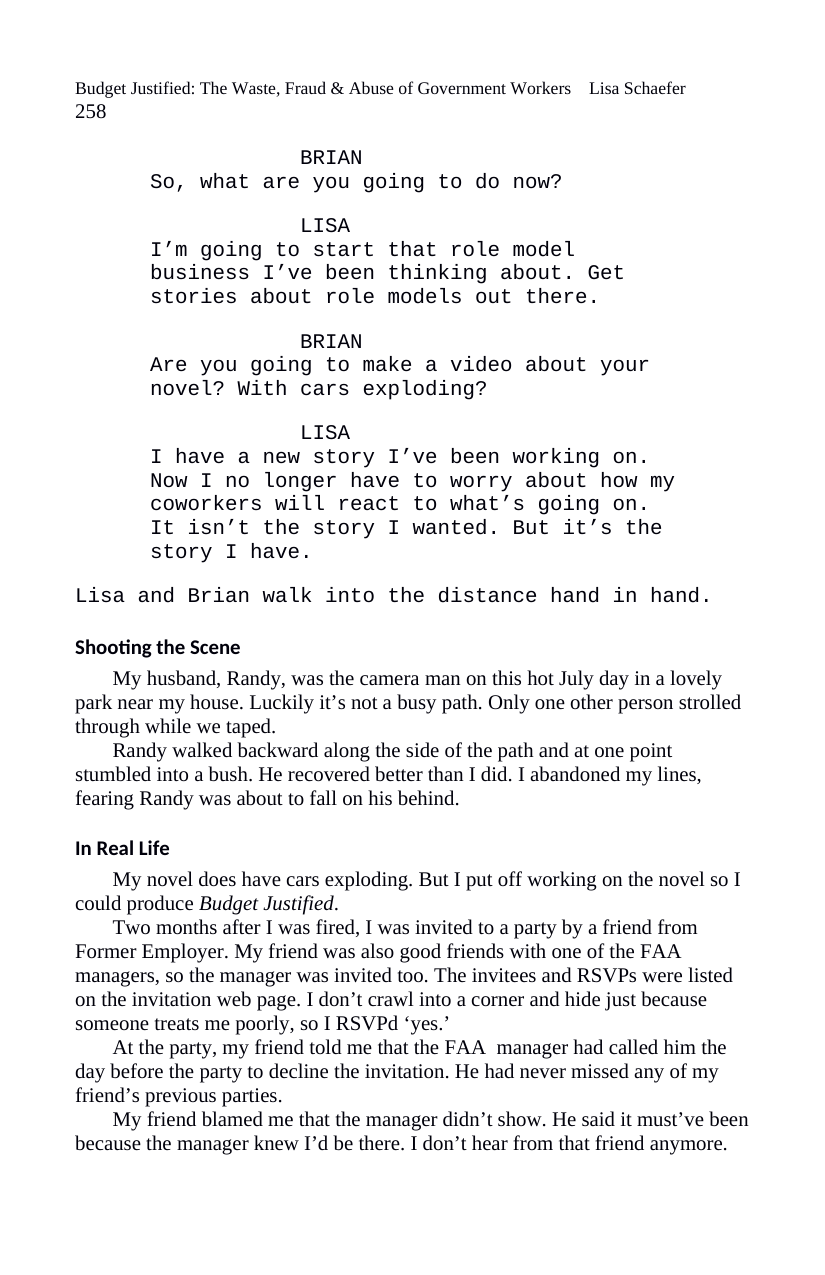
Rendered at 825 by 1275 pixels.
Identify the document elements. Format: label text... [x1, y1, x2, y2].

text BRIAN [75, 331, 750, 354]
subtitle In Real Life [75, 835, 750, 860]
text Two months after I was fired, I was invited to a party by a friend from Former Employer. My friend was also good friends with one of the FAA managers, so the manager was invited too. The invitees and RSVPs were listed on the invitation web page. I don’t crawl into a corner and hide just because someone treats me poorly, so I RSVPd ‘yes.’ [75, 915, 750, 1035]
text Randy walked backward along the side of the path and at one point stumbled into a bush. He recovered better than I did. I abandoned my lines, fearing Randy was about to fall on his behind. [75, 738, 750, 810]
text BRIAN [75, 147, 750, 171]
text I’m going to start that role model business I’ve been thinking about. Get stories about role models out there. [150, 239, 675, 310]
text My husband, Randy, was the camera man on this hot July day in a lovely park near my house. Luckily it’s not a busy path. Only one other person strolled through while we taped. [75, 666, 750, 738]
text Are you going to make a video about your novel? With cars exploding? [150, 354, 675, 402]
text I have a new story I’ve been working on. Now I no longer have to worry about how my coworkers will react to what’s going on. It isn’t the story I wanted. But it’s the story I have. [150, 446, 675, 564]
text My novel does have cars exploding. But I put off working on the novel so I could produce Budget Justified. [75, 867, 750, 915]
text So, what are you going to do now? [150, 171, 675, 194]
text At the party, my friend told me that the FAA manager had called him the day before the party to decline the invitation. He had never missed any of my friend’s previous parties. [75, 1035, 750, 1107]
text My friend blamed me that the manager didn’t show. He said it must’ve been because the manager knew I’d be there. I don’t hear from that friend anymore. [75, 1107, 750, 1155]
text LISA [75, 422, 750, 446]
text LISA [75, 215, 750, 239]
subtitle Shooting the Scene [75, 634, 750, 659]
text Lisa and Brian walk into the distance hand in hand. [75, 585, 750, 609]
